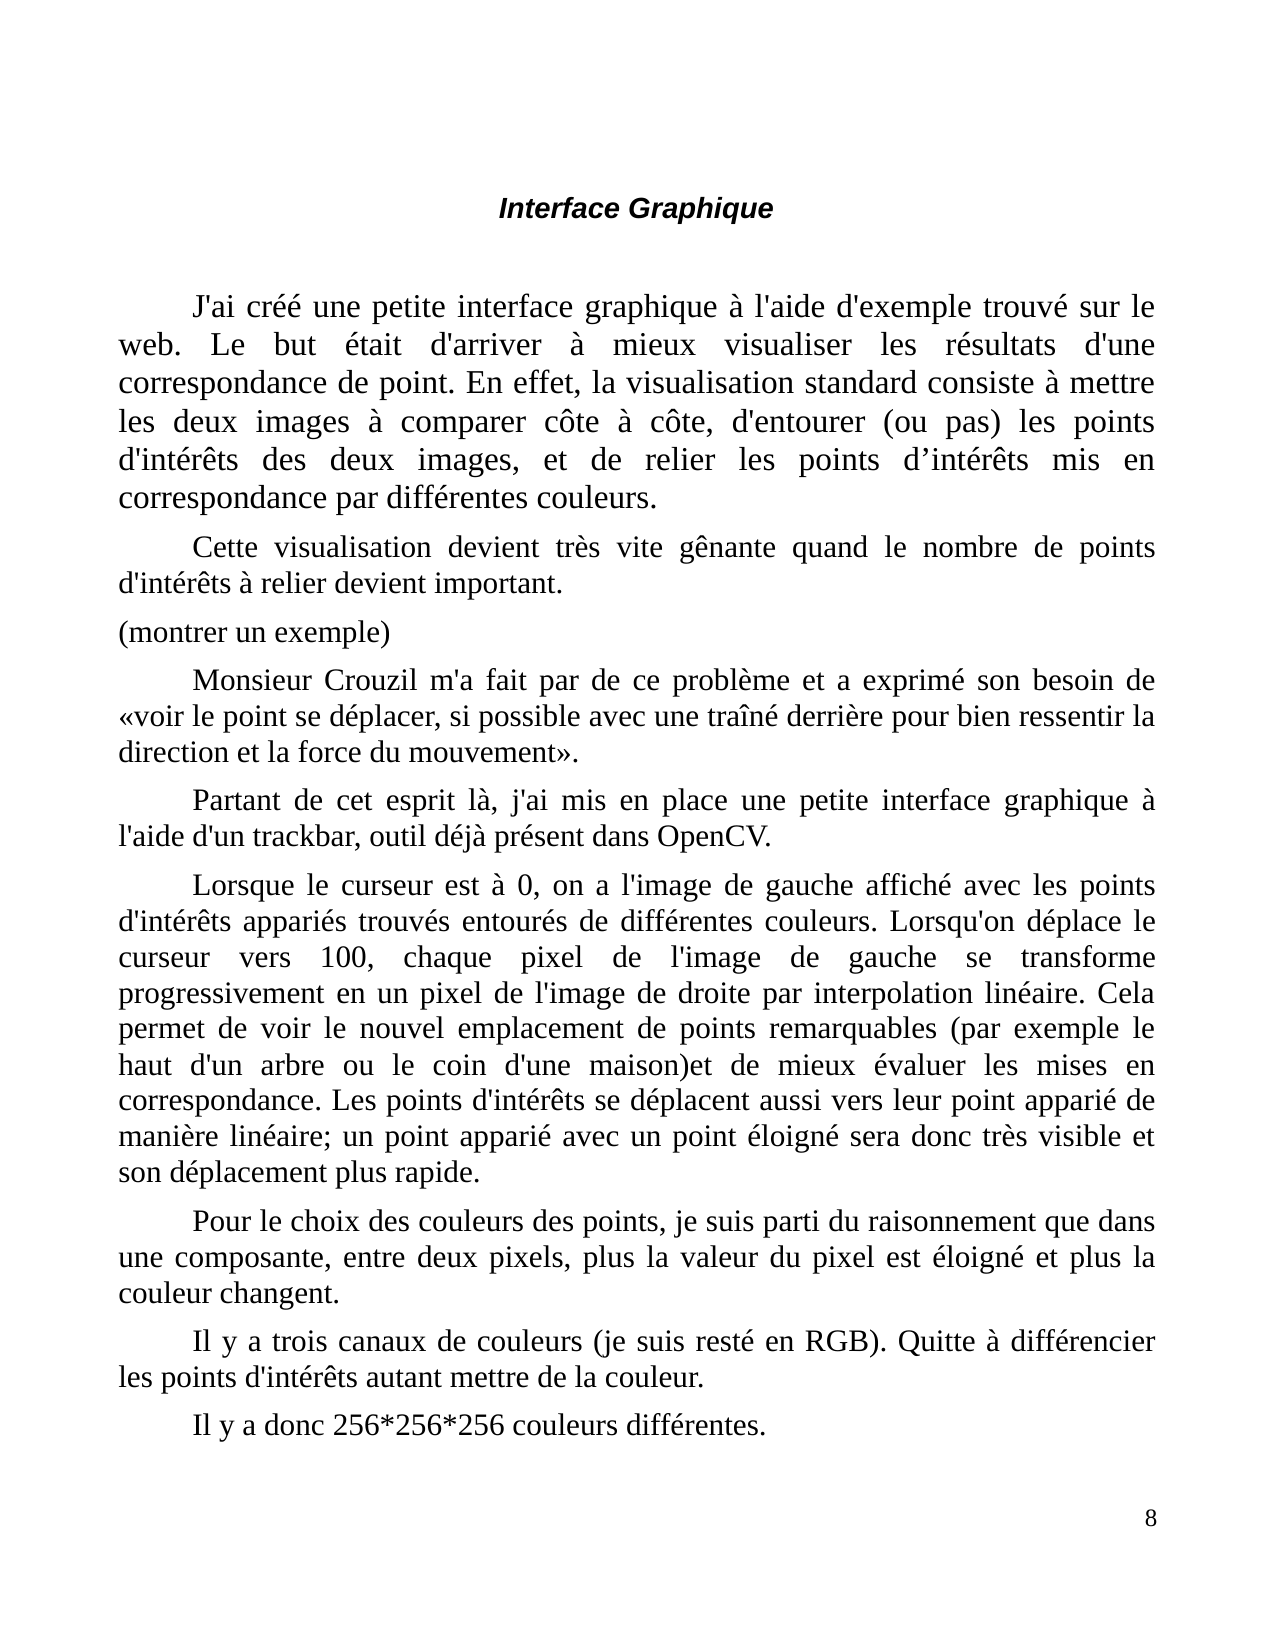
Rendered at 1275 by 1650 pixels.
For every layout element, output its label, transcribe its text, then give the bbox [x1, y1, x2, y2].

text Monsieur Crouzil m'a fait par de ce problème et a exprimé son besoin de «voir le point se déplacer, si possible avec une traîné derrière pour bien ressentir la direction et la force du mouvement». [118, 661, 1157, 769]
text Il y a trois canaux de couleurs (je suis resté en RGB). Quitte à différencier les points d'intérêts autant mettre de la couleur. [118, 1322, 1157, 1394]
text Pour le choix des couleurs des points, je suis parti du raisonnement que dans une composante, entre deux pixels, plus la valeur du pixel est éloigné et plus la couleur changent. [118, 1202, 1157, 1310]
text Cette visualisation devient très vite gênante quand le nombre de points d'intérêts à relier devient important. [118, 528, 1157, 600]
subtitle Interface Graphique [118, 192, 1157, 225]
text Il y a donc 256*256*256 couleurs différentes. [118, 1407, 1157, 1443]
text (montrer un exemple) [118, 613, 1157, 649]
text J'ai créé une petite interface graphique à l'aide d'exemple trouvé sur le web. Le but était d'arriver à mieux visualiser les résultats d'une correspondance de point. En effet, la visualisation standard consiste à mettre les deux images à comparer côte à côte, d'entourer (ou pas) les points d'intérêts des deux images, et de relier les points d’intérêts mis en correspondance par différentes couleurs. [118, 286, 1157, 516]
text Lorsque le curseur est à 0, on a l'image de gauche affiché avec les points d'intérêts appariés trouvés entourés de différentes couleurs. Lorsqu'on déplace le curseur vers 100, chaque pixel de l'image de gauche se transforme progressivement en un pixel de l'image de droite par interpolation linéaire. Cela permet de voir le nouvel emplacement de points remarquables (par exemple le haut d'un arbre ou le coin d'une maison)et de mieux évaluer les mises en correspondance. Les points d'intérêts se déplacent aussi vers leur point apparié de manière linéaire; un point apparié avec un point éloigné sera donc très visible et son déplacement plus rapide. [118, 866, 1157, 1189]
text Partant de cet esprit là, j'ai mis en place une petite interface graphique à l'aide d'un trackbar, outil déjà présent dans OpenCV. [118, 782, 1157, 853]
